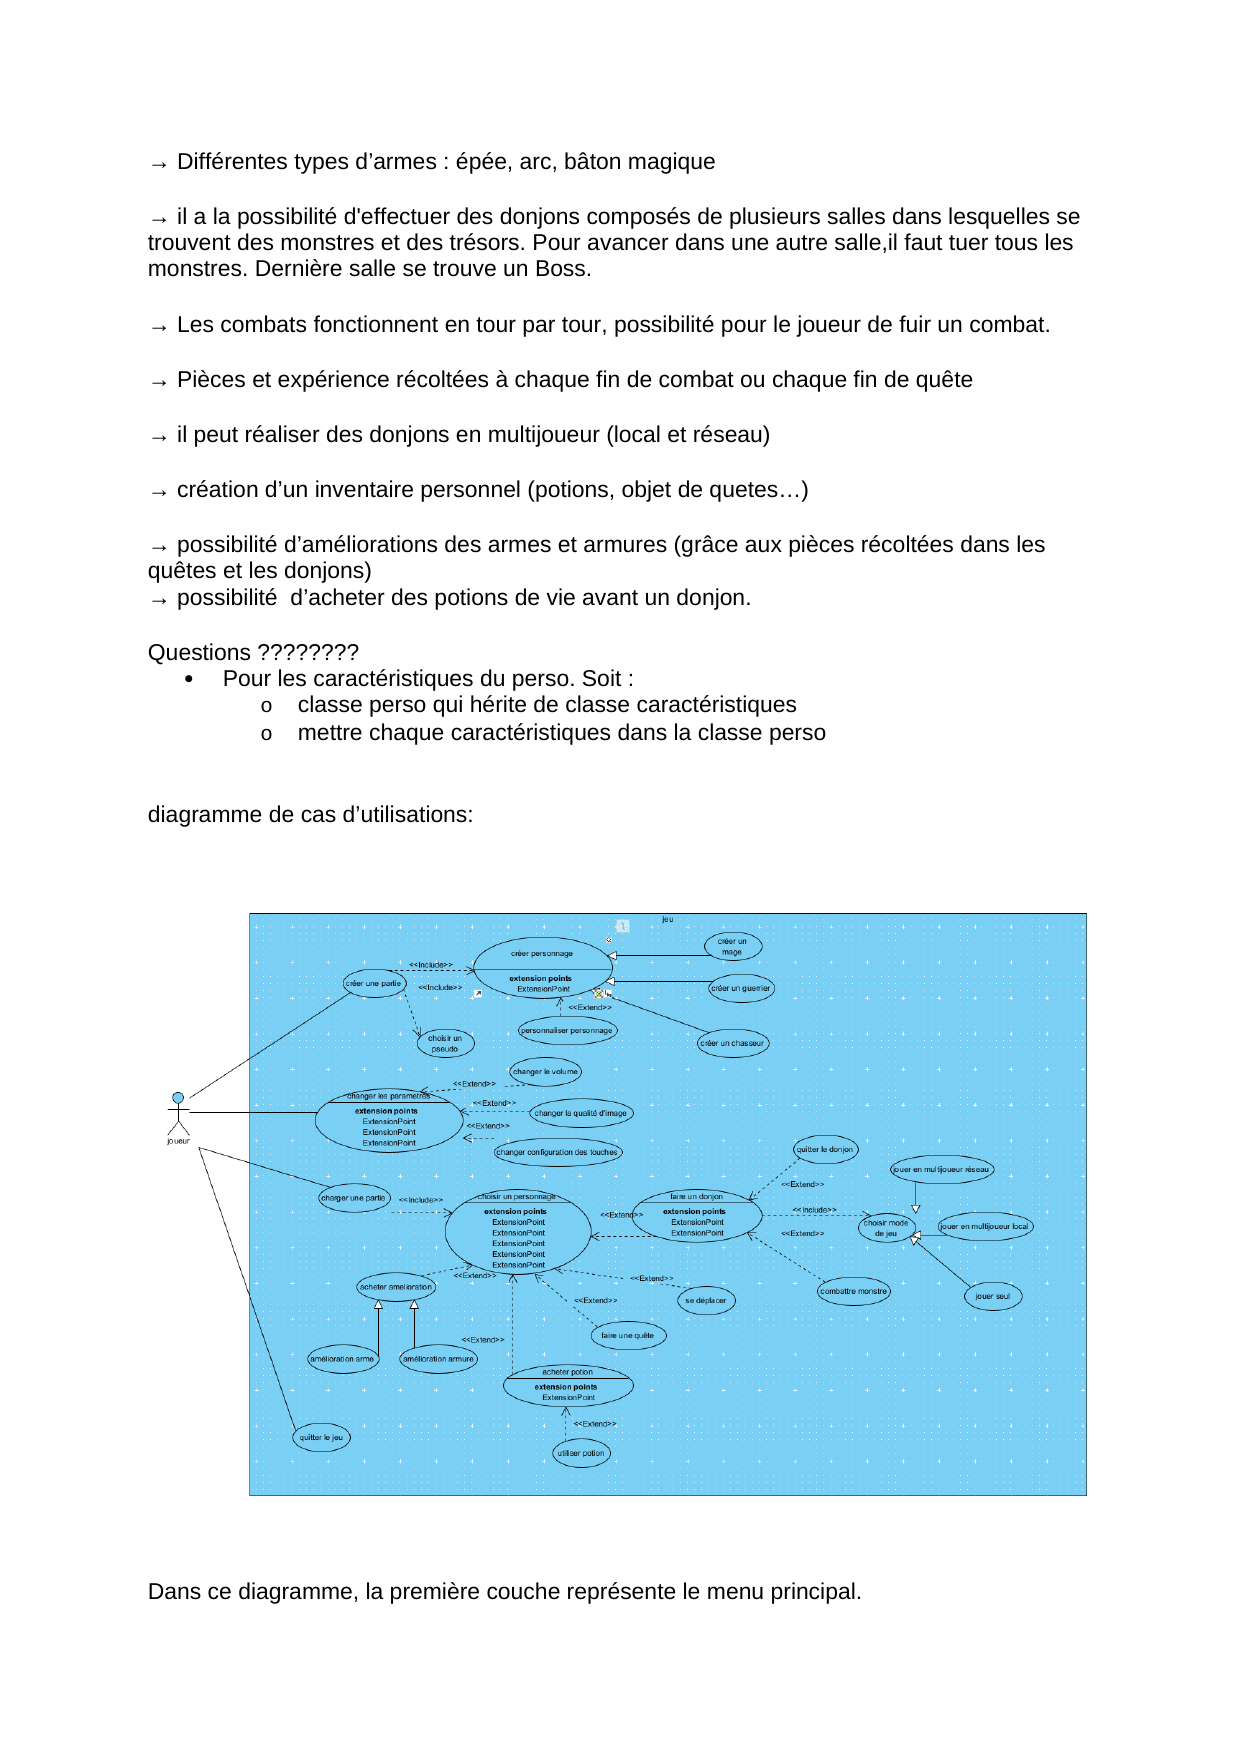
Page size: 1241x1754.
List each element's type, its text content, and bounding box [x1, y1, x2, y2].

text → création d’un inventaire personnel (potions, objet de quetes…) [148, 476, 1093, 502]
text → possibilité d’améliorations des armes et armures (grâce aux pièces récoltées dans les quêtes et les donjons) [148, 531, 1093, 584]
text diagramme de cas d’utilisations: [148, 801, 1093, 827]
text → possibilité d’acheter des potions de vie avant un donjon. [148, 584, 1093, 610]
list mettre chaque caractéristiques dans la classe perso [260, 719, 1093, 747]
text Dans ce diagramme, la première couche représente le menu principal. [148, 1578, 1093, 1604]
text Questions ???????? [148, 639, 1093, 665]
text → il peut réaliser des donjons en multijoueur (local et réseau) [148, 421, 1093, 447]
text → il a la possibilité d'effectuer des donjons composés de plusieurs salles dans lesquelles se trouvent des monstres et des trésors. Pour avancer dans une autre salle,il faut tuer tous les monstres. Dernière salle se trouve un Boss. [148, 203, 1093, 282]
text → Pièces et expérience récoltées à chaque fin de combat ou chaque fin de quête [148, 366, 1093, 392]
text → Les combats fonctionnent en tour par tour, possibilité pour le joueur de fuir un combat. [148, 311, 1093, 337]
list Pour les caractéristiques du perso. Soit : [185, 665, 1093, 691]
list classe perso qui hérite de classe caractéristiques [260, 691, 1093, 719]
text → Différentes types d’armes : épée, arc, bâton magique [148, 148, 1093, 174]
